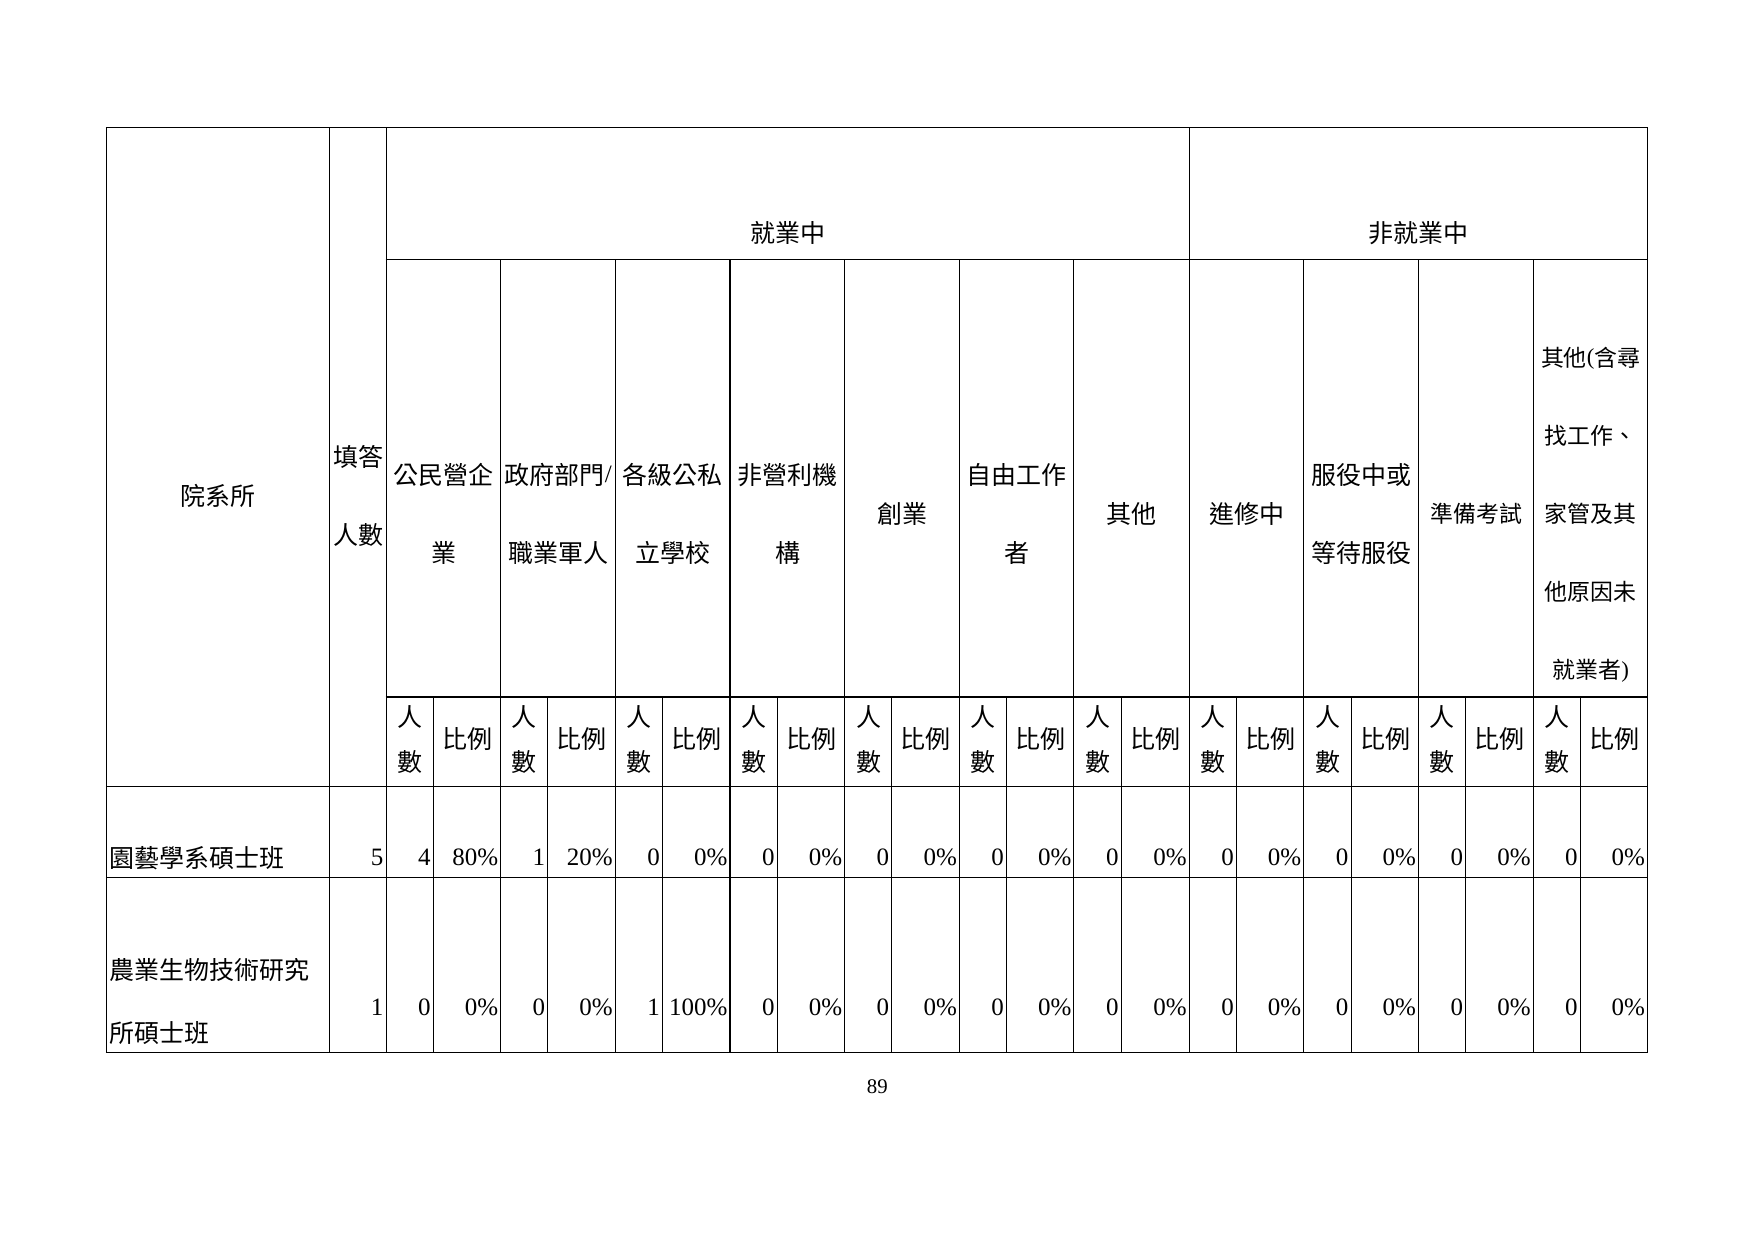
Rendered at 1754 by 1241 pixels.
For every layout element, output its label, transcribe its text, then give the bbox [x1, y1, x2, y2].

table_cell 0% [1007, 787, 1073, 877]
table_cell 各級公私立學校 [616, 260, 729, 696]
table_cell 0 [501, 878, 547, 1052]
table_cell 人數 [1190, 698, 1236, 786]
table_cell 比例 [1007, 698, 1073, 786]
table_cell 比例 [1122, 698, 1189, 786]
table_cell 0 [960, 787, 1006, 877]
table_cell 0% [1466, 787, 1533, 877]
table_cell 0% [1237, 787, 1303, 877]
table_header 院系所 [107, 128, 329, 786]
table_cell 0 [1074, 787, 1121, 877]
table_cell 0 [1534, 878, 1580, 1052]
table_cell 比例 [434, 698, 500, 786]
table_cell 人數 [731, 698, 777, 786]
table_cell 0% [1581, 787, 1647, 877]
table_cell 比例 [1237, 698, 1303, 786]
table_cell 農業生物技術研究所碩士班 [107, 878, 329, 1052]
table_cell 0 [1304, 787, 1351, 877]
table_cell 0 [1304, 878, 1351, 1052]
table_cell 政府部門/職業軍人 [501, 260, 615, 696]
table_cell 人數 [845, 698, 891, 786]
table_cell 比例 [548, 698, 615, 786]
table_cell 人數 [1419, 698, 1465, 786]
table_cell 0 [1534, 787, 1580, 877]
table_header 非就業中 [1190, 128, 1647, 259]
table_cell 比例 [892, 698, 959, 786]
table_cell 0% [892, 878, 959, 1052]
table_cell 創業 [845, 260, 959, 696]
table_cell 0 [387, 878, 433, 1052]
table_cell 0 [845, 787, 891, 877]
table_cell 0 [1419, 878, 1465, 1052]
table_cell 0 [960, 878, 1006, 1052]
table_cell 人數 [616, 698, 662, 786]
table_cell 0% [1122, 878, 1189, 1052]
table_cell 園藝學系碩士班 [107, 787, 329, 877]
table_cell 0 [845, 878, 891, 1052]
table_cell 4 [387, 787, 433, 877]
table_cell 0% [1007, 878, 1073, 1052]
table_cell 比例 [663, 698, 729, 786]
table_cell 0 [1190, 878, 1236, 1052]
table_cell 比例 [1466, 698, 1533, 786]
table_cell 0% [663, 787, 729, 877]
table_cell 0% [1352, 878, 1418, 1052]
table_header 就業中 [387, 128, 1189, 259]
table_cell 非營利機構 [731, 260, 844, 696]
table_cell 其他(含尋找工作、家管及其他原因未就業者) [1534, 260, 1647, 696]
table_cell 0% [1352, 787, 1418, 877]
table_cell 0% [892, 787, 959, 877]
table_cell 0 [731, 787, 777, 877]
table_header 填答 人數 [330, 128, 386, 786]
table_cell 0 [1190, 787, 1236, 877]
table_cell 人數 [1534, 698, 1580, 786]
table_cell 自由工作者 [960, 260, 1073, 696]
table_cell 0% [1466, 878, 1533, 1052]
table_cell 1 [330, 878, 386, 1052]
table_cell 進修中 [1190, 260, 1303, 696]
table_cell 100% [663, 878, 729, 1052]
table_cell 0% [1237, 878, 1303, 1052]
table_cell 人數 [387, 698, 433, 786]
table_cell 0 [1419, 787, 1465, 877]
table_cell 80% [434, 787, 500, 877]
table_cell 人數 [501, 698, 547, 786]
table_cell 人數 [1074, 698, 1121, 786]
table_cell 0% [778, 878, 844, 1052]
table_cell 準備考試 [1419, 260, 1533, 696]
table_cell 0% [778, 787, 844, 877]
table_cell 比例 [778, 698, 844, 786]
table_cell 5 [330, 787, 386, 877]
table_cell 0% [1581, 878, 1647, 1052]
table_cell 比例 [1352, 698, 1418, 786]
table_cell 人數 [960, 698, 1006, 786]
table_cell 0% [1122, 787, 1189, 877]
table_cell 0 [1074, 878, 1121, 1052]
table_cell 公民營企業 [387, 260, 500, 696]
table_cell 0% [434, 878, 500, 1052]
table_cell 其他 [1074, 260, 1189, 696]
table_cell 0 [731, 878, 777, 1052]
table_cell 比例 [1581, 698, 1647, 786]
table_cell 1 [616, 878, 662, 1052]
table_cell 0% [548, 878, 615, 1052]
table_cell 服役中或等待服役 [1304, 260, 1418, 696]
table_cell 0 [616, 787, 662, 877]
table_cell 20% [548, 787, 615, 877]
table_cell 人數 [1304, 698, 1351, 786]
table_cell 1 [501, 787, 547, 877]
